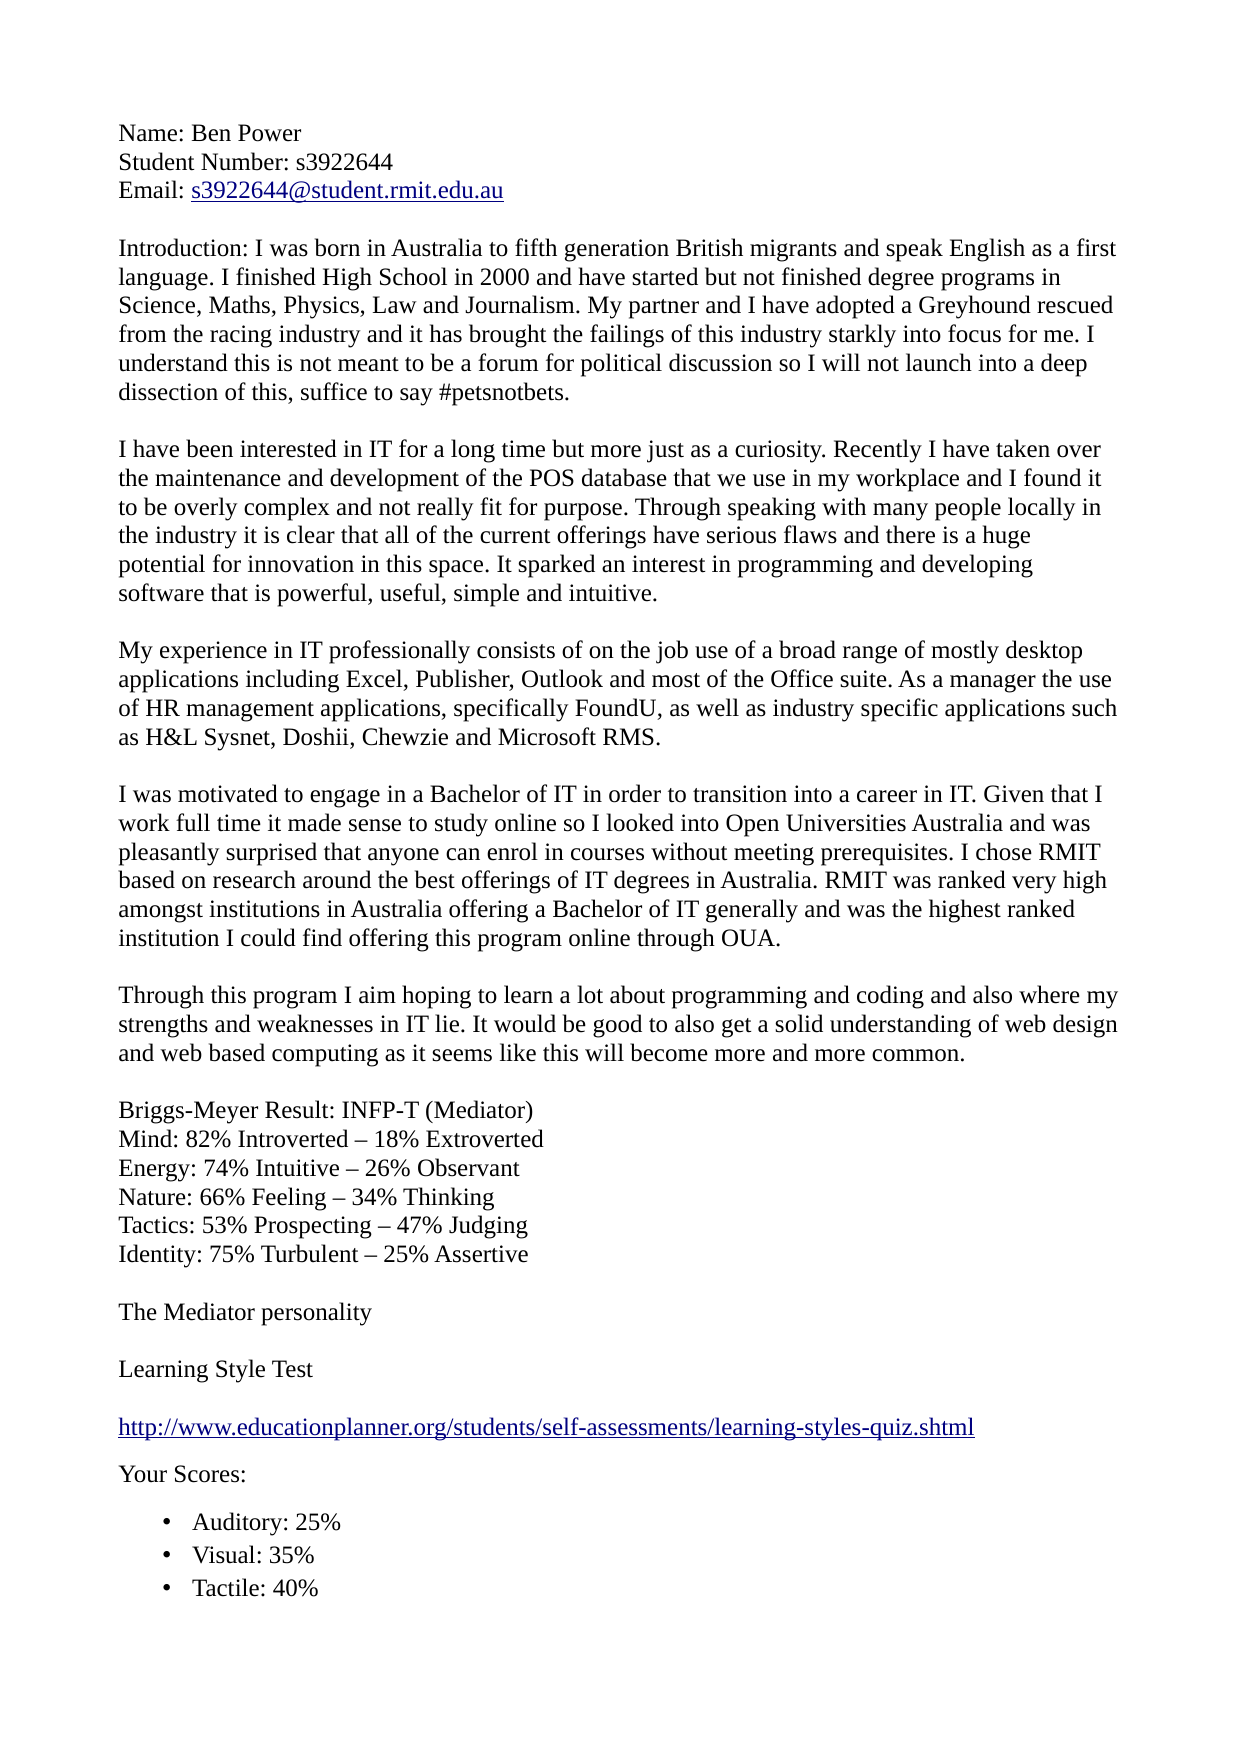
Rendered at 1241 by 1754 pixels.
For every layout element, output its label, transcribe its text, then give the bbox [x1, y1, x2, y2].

text Through this program I aim hoping to learn a lot about programming and coding and also where my strengths and weaknesses in IT lie. It would be good to also get a solid understanding of web design and web based computing as it seems like this will become more and more common. [118, 981, 1122, 1067]
text I was motivated to engage in a Bachelor of IT in order to transition into a career in IT. Given that I work full time it made sense to study online so I looked into Open Universities Australia and was pleasantly surprised that anyone can enrol in courses without meeting prerequisites. I chose RMIT based on research around the best offerings of IT degrees in Australia. RMIT was ranked very high amongst institutions in Australia offering a Bachelor of IT generally and was the highest ranked institution I could find offering this program online through OUA. [118, 779, 1122, 952]
list Visual: 35% [162, 1540, 1122, 1569]
text Energy: 74% Intuitive – 26% Observant [118, 1153, 1122, 1182]
text Nature: 66% Feeling – 34% Thinking [118, 1182, 1122, 1211]
text My experience in IT professionally consists of on the job use of a broad range of mostly desktop applications including Excel, Publisher, Outlook and most of the Office suite. As a manager the use of HR management applications, specifically FoundU, as well as industry specific applications such as H&L Sysnet, Doshii, Chewzie and Microsoft RMS. [118, 636, 1122, 751]
text Your Scores: [118, 1459, 1122, 1488]
text Name: Ben Power [118, 118, 1122, 147]
text I have been interested in IT for a long time but more just as a curiosity. Recently I have taken over the maintenance and development of the POS database that we use in my workplace and I found it to be overly complex and not really fit for purpose. Through speaking with many people locally in the industry it is clear that all of the current offerings have serious flaws and there is a huge potential for innovation in this space. It sparked an interest in programming and developing software that is powerful, useful, simple and intuitive. [118, 434, 1122, 607]
text The Mediator personality [118, 1297, 1122, 1326]
text Mind: 82% Introverted – 18% Extroverted [118, 1124, 1122, 1153]
text Email: s3922644@student.rmit.edu.au [118, 176, 1122, 204]
text Introduction: I was born in Australia to fifth generation British migrants and speak English as a first language. I finished High School in 2000 and have started but not finished degree programs in Science, Maths, Physics, Law and Journalism. My partner and I have adopted a Greyhound rescued from the racing industry and it has brought the failings of this industry starkly into focus for me. I understand this is not meant to be a forum for political discussion so I will not launch into a deep dissection of this, suffice to say #petsnotbets. [118, 233, 1122, 406]
text Tactics: 53% Prospecting – 47% Judging [118, 1211, 1122, 1239]
text Student Number: s3922644 [118, 147, 1122, 176]
list Tactile: 40% [162, 1573, 1122, 1602]
text http://www.educationplanner.org/students/self-assessments/learning-styles-quiz.shtml [118, 1412, 1122, 1441]
text Briggs-Meyer Result: INFP-T (Mediator) [118, 1096, 1122, 1124]
text Identity: 75% Turbulent – 25% Assertive [118, 1239, 1122, 1268]
list Auditory: 25% [162, 1507, 1122, 1536]
text Learning Style Test [118, 1354, 1122, 1383]
